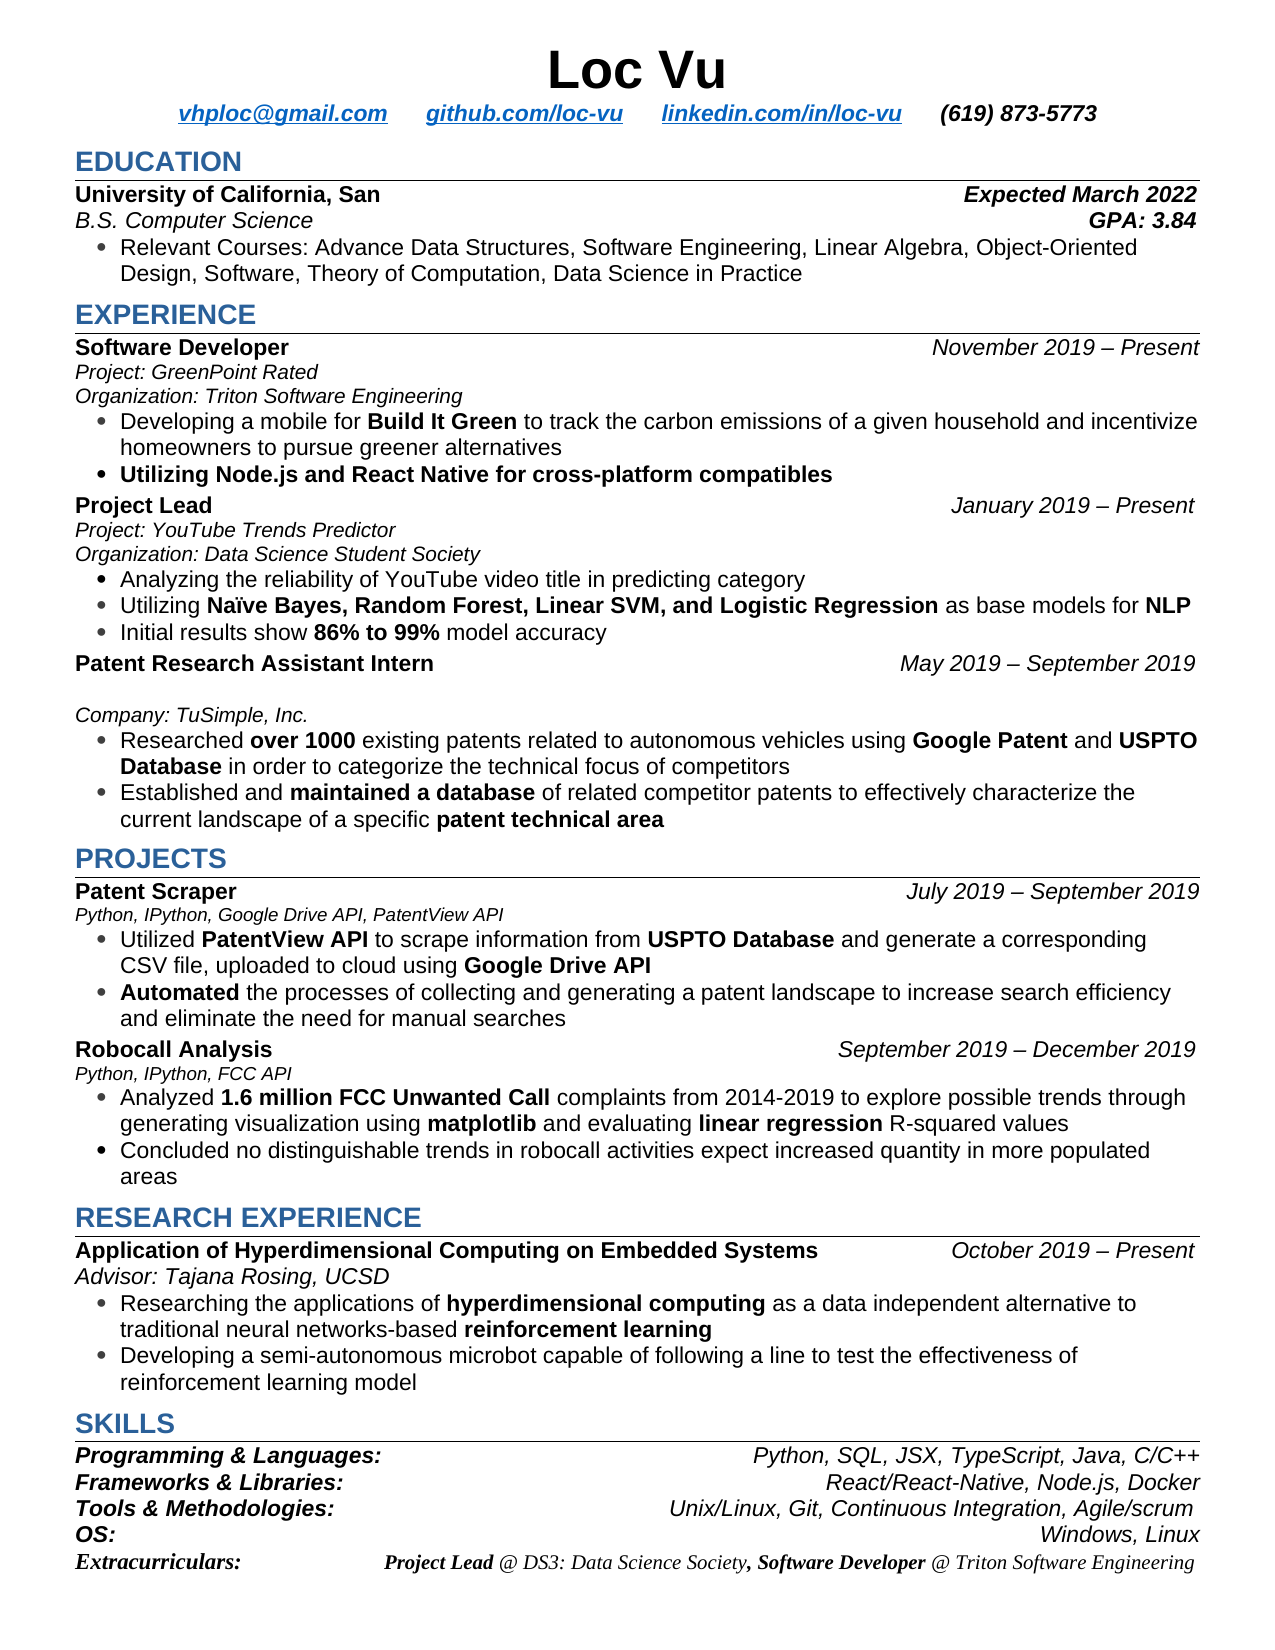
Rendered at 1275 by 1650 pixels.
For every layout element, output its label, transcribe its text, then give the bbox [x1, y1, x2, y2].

list Python, IPython, FCC API [75, 1062, 1200, 1084]
list Application of Hyperdimensional Computing on Embedded Systems October 2019 – Present [75, 1237, 1200, 1263]
list Extracurriculars: Project Lead @ DS3: Data Science Society, Software Developer @ Triton Software Engineering [75, 1548, 1200, 1574]
list Advisor: Tajana Rosing, UCSD [75, 1263, 1200, 1289]
list Initial results show 86% to 99% model accuracy [97, 619, 1200, 645]
list Utilizing Node.js and React Native for cross-platform compatibles [97, 461, 1200, 487]
list SKILLS [75, 1407, 1200, 1441]
list EXPERIENCE [75, 298, 1200, 333]
list Company: TuSimple, Inc. [75, 703, 1200, 727]
list Utilizing Naïve Bayes, Random Forest, Linear SVM, and Logistic Regression as base models for NLP [97, 592, 1200, 619]
list Researched over 1000 existing patents related to autonomous vehicles using Google Patent and USPTO Database in order to categorize the technical focus of competitors [97, 727, 1200, 779]
list Frameworks & Libraries: React/React-Native, Node.js, Docker [75, 1469, 1200, 1495]
list RESEARCH EXPERIENCE [75, 1201, 1200, 1236]
list Concluded no distinguishable trends in robocall activities expect increased quantity in more populated areas [97, 1137, 1200, 1189]
list Automated the processes of collecting and generating a patent landscape to increase search efficiency and eliminate the need for manual searches [97, 978, 1200, 1031]
list Analyzing the reliability of YouTube video title in predicting category [97, 566, 1200, 592]
list Developing a semi-autonomous microbot capable of following a line to test the effectiveness of reinforcement learning model [97, 1342, 1200, 1395]
list Project: YouTube Trends Predictor [75, 518, 1200, 542]
list Programming & Languages: Python, SQL, JSX, TypeScript, Java, C/C++ [75, 1442, 1200, 1469]
list Patent Scraper July 2019 – September 2019 [75, 878, 1200, 904]
list Project: GreenPoint Rated [75, 360, 1200, 384]
list Organization: Data Science Student Society [75, 542, 1200, 566]
list PROJECTS [75, 842, 1200, 877]
list Patent Research Assistant Intern May 2019 – September 2019 [75, 650, 1200, 703]
list EDUCATION [75, 145, 1200, 180]
text Loc Vu [75, 37, 1200, 100]
list Analyzed 1.6 million FCC Unwanted Call complaints from 2014-2019 to explore possible trends through generating visualization using matplotlib and evaluating linear regression R-squared values [97, 1084, 1200, 1137]
list OS: Windows, Linux [75, 1521, 1200, 1548]
list Organization: Triton Software Engineering [75, 384, 1200, 408]
list Relevant Courses: Advance Data Structures, Software Engineering, Linear Algebra, Object-Oriented Design, Software, Theory of Computation, Data Science in Practice [97, 233, 1200, 286]
list Tools & Methodologies: Unix/Linux, Git, Continuous Integration, Agile/scrum [75, 1495, 1200, 1521]
list Developing a mobile for Build It Green to track the carbon emissions of a given household and incentivize homeowners to pursue greener alternatives [97, 408, 1200, 461]
list Utilized PatentView API to scrape information from USPTO Database and generate a corresponding CSV file, uploaded to cloud using Google Drive API [97, 926, 1200, 978]
list Python, IPython, Google Drive API, PatentView API [75, 904, 1200, 926]
list University of California, San Expected March 2022 [75, 181, 1200, 207]
list Project Lead January 2019 – Present [75, 492, 1200, 518]
text vhploc@gmail.com github.com/loc-vu linkedin.com/in/loc-vu (619) 873-5773 [75, 100, 1200, 126]
list Researching the applications of hyperdimensional computing as a data independent alternative to traditional neural networks-based reinforcement learning [97, 1289, 1200, 1342]
list Software Developer November 2019 – Present [75, 334, 1200, 360]
list B.S. Computer Science GPA: 3.84 [75, 207, 1200, 233]
list Established and maintained a database of related competitor patents to effectively characterize the current landscape of a specific patent technical area [97, 779, 1200, 832]
list Robocall Analysis September 2019 – December 2019 [75, 1036, 1200, 1062]
